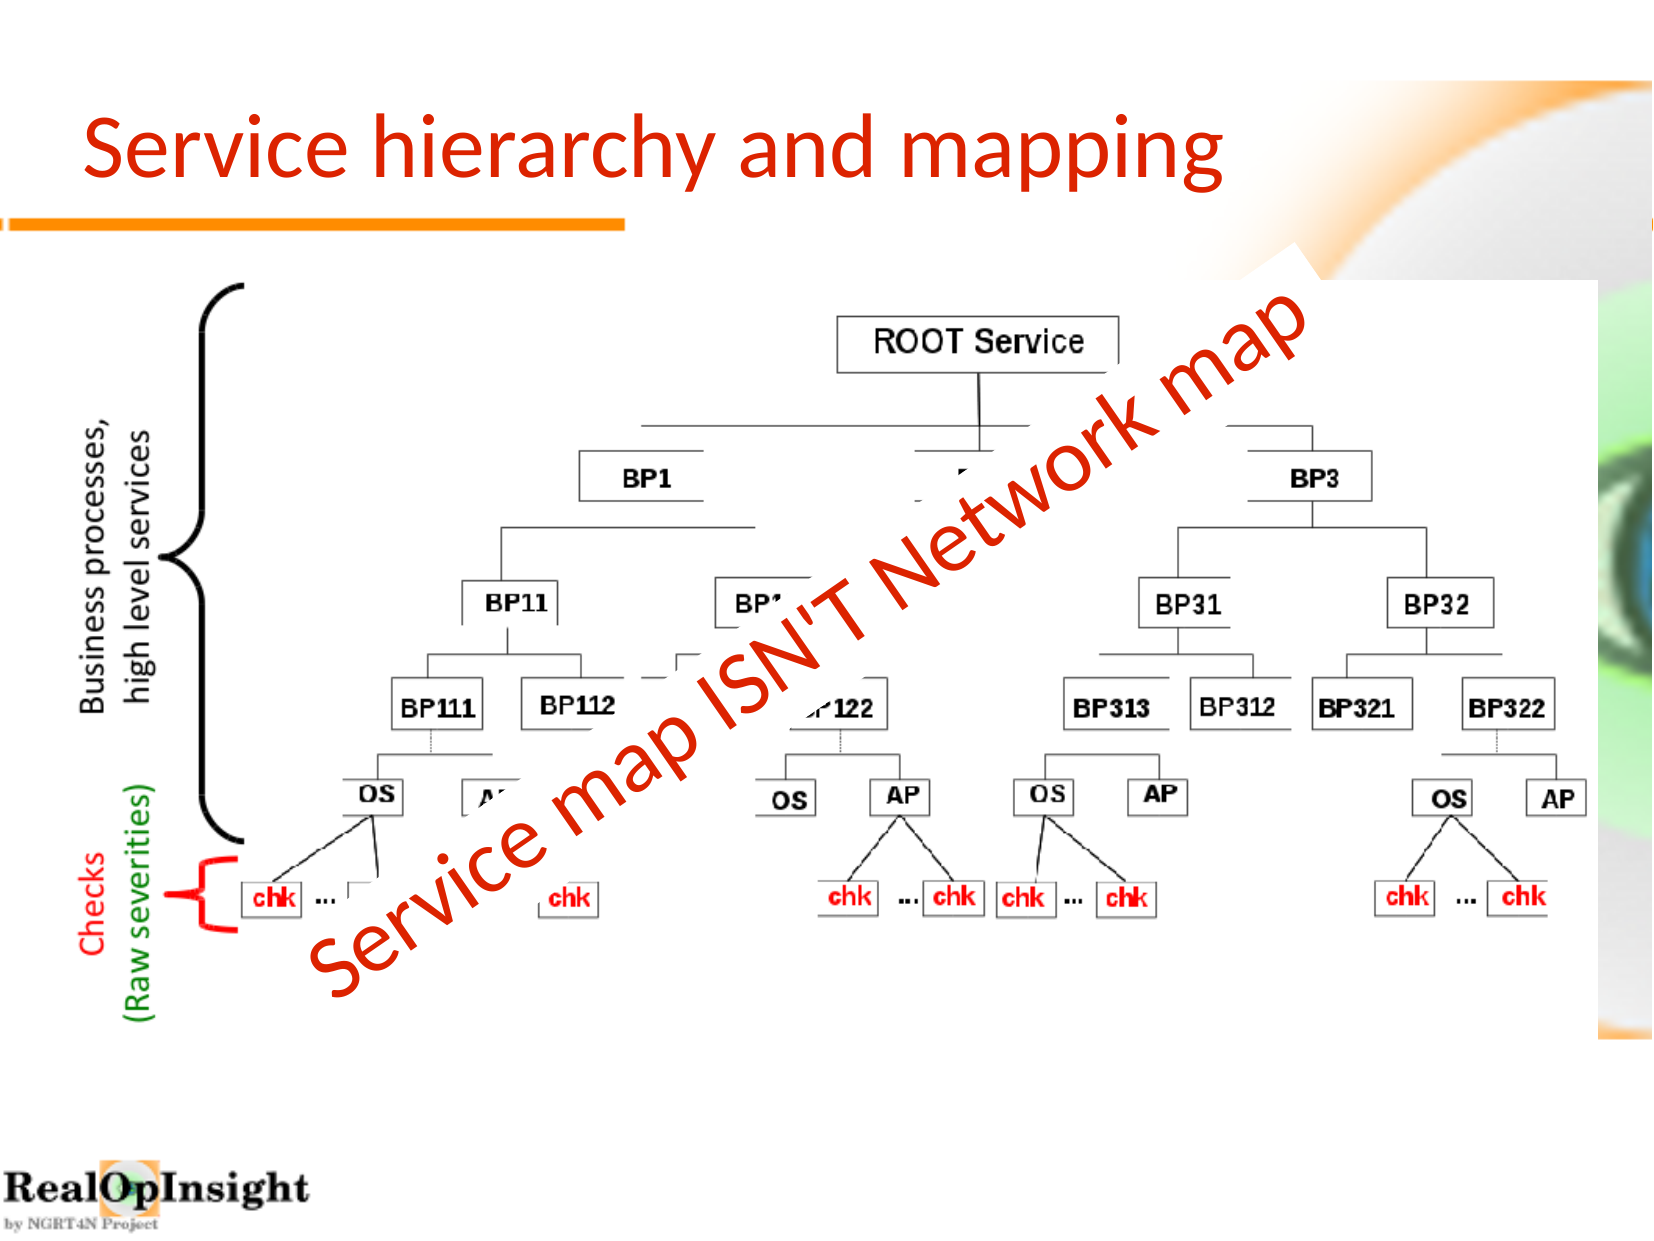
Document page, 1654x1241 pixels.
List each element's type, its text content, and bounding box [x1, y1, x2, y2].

text_box Service map ISN'T Network map [289, 242, 1359, 1032]
title Service hierarchy and mapping [82, 73, 1547, 237]
picture [0, 0, 1654, 1241]
